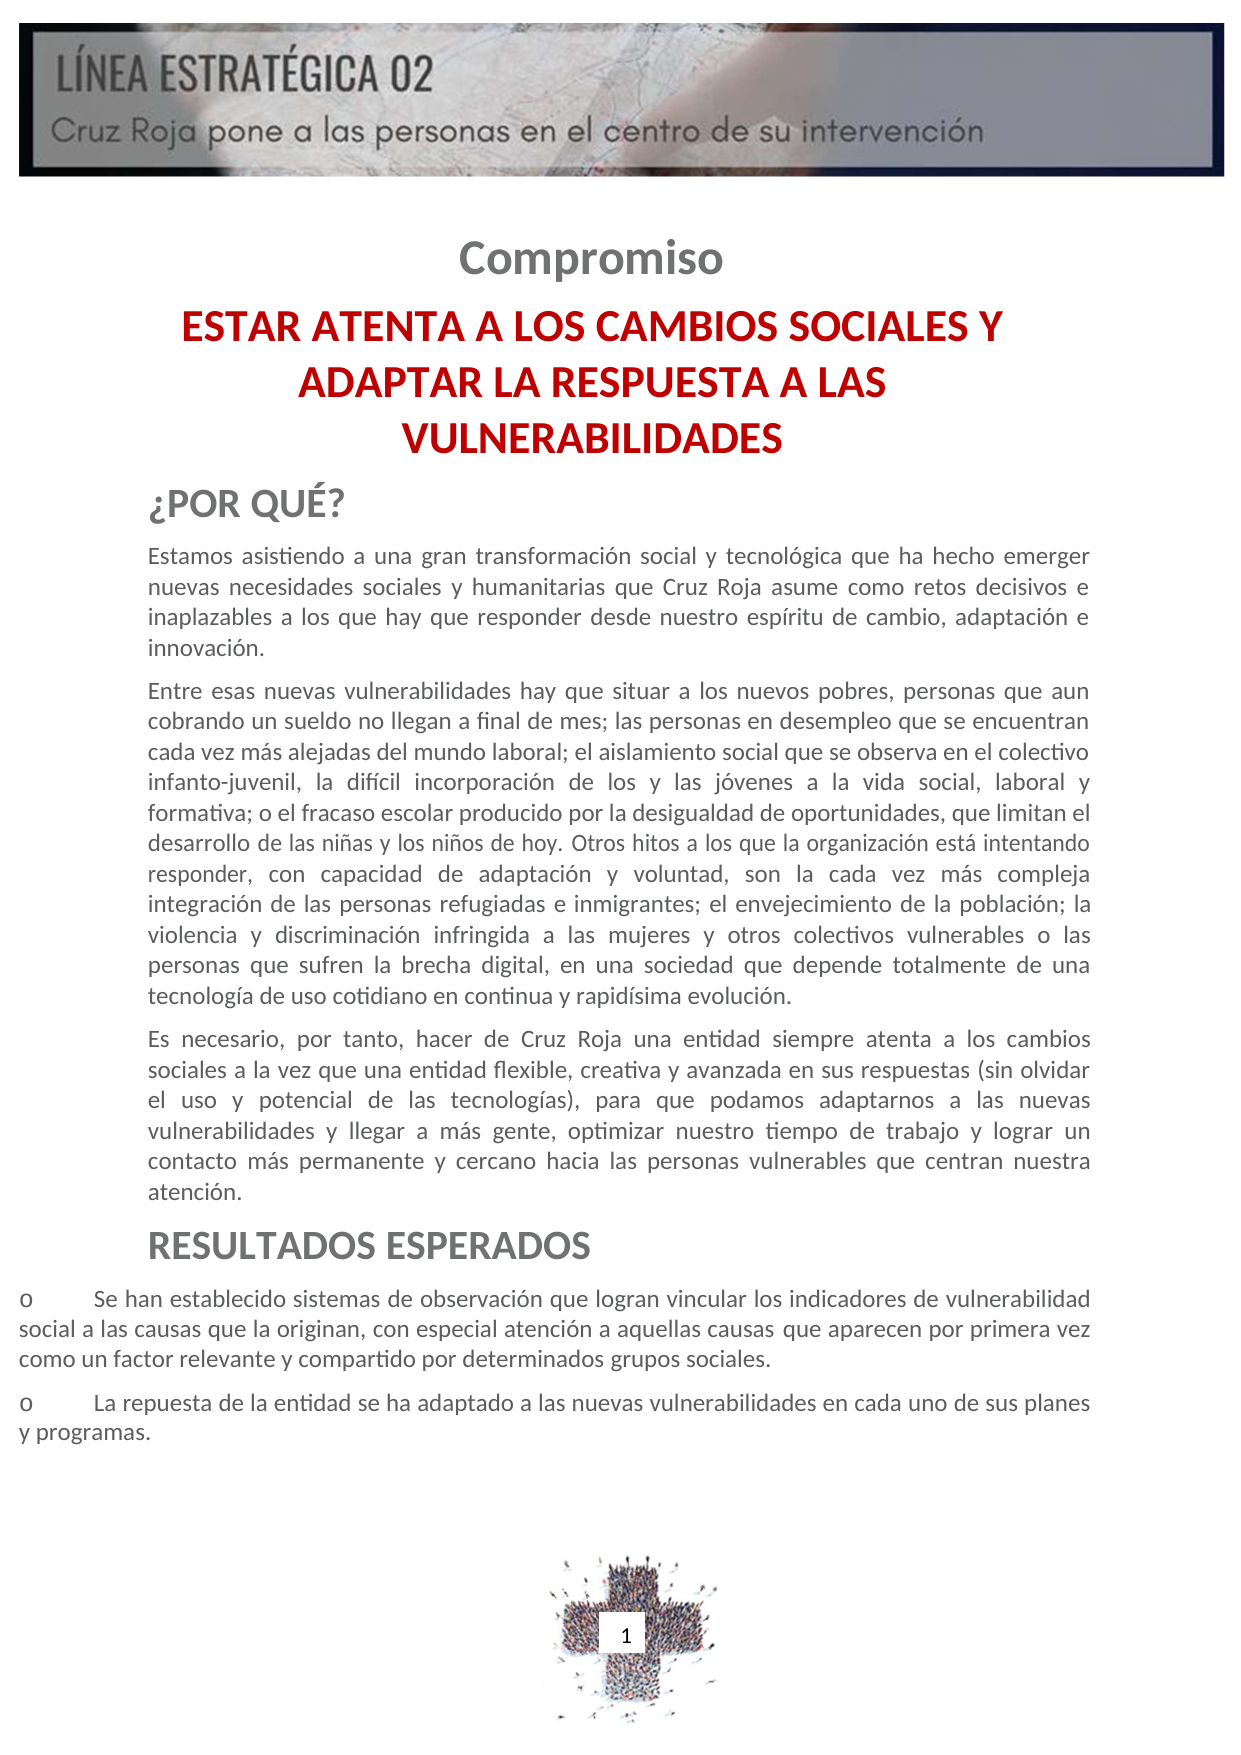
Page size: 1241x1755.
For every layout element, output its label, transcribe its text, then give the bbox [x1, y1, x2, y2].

text Entre esas nuevas vulnerabilidades hay que situar a los nuevos pobres, personas que aun cobrando un sueldo no llegan a final de mes; las personas en desempleo que se encuentran cada vez más alejadas del mundo laboral; el aislamiento social que se observa en el colectivo infanto-juvenil, la difícil incorporación de los y las jóvenes a la vida social, laboral y formativa; o el fracaso escolar producido por la desigualdad de oportunidades, que limitan el desarrollo de las niñas y los niños de hoy. Otros hitos a los que la organización está intentando responder, con capacidad de adaptación y voluntad, son la cada vez más compleja integración de las personas refugiadas e inmigrantes; el envejecimiento de la población; la violencia y discriminación infringida a las mujeres y otros colectivos vulnerables o las personas que sufren la brecha digital, en una sociedad que depende totalmente de una tecnología de uso cotidiano en continua y rapidísima evolución. [148, 675, 1091, 1011]
subtitle ESTAR ATENTA A LOS CAMBIOS SOCIALES Y ADAPTAR LA RESPUESTA A LAS VULNERABILIDADES [146, 297, 1038, 465]
subtitle RESULTADOS ESPERADOS [148, 1219, 1234, 1269]
text Es necesario, por tanto, hacer de Cruz Roja una entidad siempre atenta a los cambios sociales a la vez que una entidad flexible, creativa y avanzada en sus respuestas (sin olvidar el uso y potencial de las tecnologías), para que podamos adaptarnos a las nuevas vulnerabilidades y llegar a más gente, optimizar nuestro tiempo de trabajo y lograr un contacto más permanente y cercano hacia las personas vulnerables que centran nuestra atención. [148, 1023, 1091, 1206]
text Estamos asistiendo a una gran transformación social y tecnológica que ha hecho emerger nuevas necesidades sociales y humanitarias que Cruz Roja asume como retos decisivos e inaplazables a los que hay que responder desde nuestro espíritu de cambio, adaptación e innovación. [148, 540, 1091, 662]
subtitle ¿POR QUÉ? [148, 477, 1234, 528]
list Se han establecido sistemas de observación que logran vincular los indicadores de vulnerabilidad social a las causas que la originan, con especial atención a aquellas causas que aparecen por primera vez como un factor relevante y compartido por determinados grupos sociales. [19, 1282, 1091, 1373]
list La repuesta de la entidad se ha adaptado a las nuevas vulnerabilidades en cada uno de sus planes y programas. [19, 1387, 1091, 1447]
